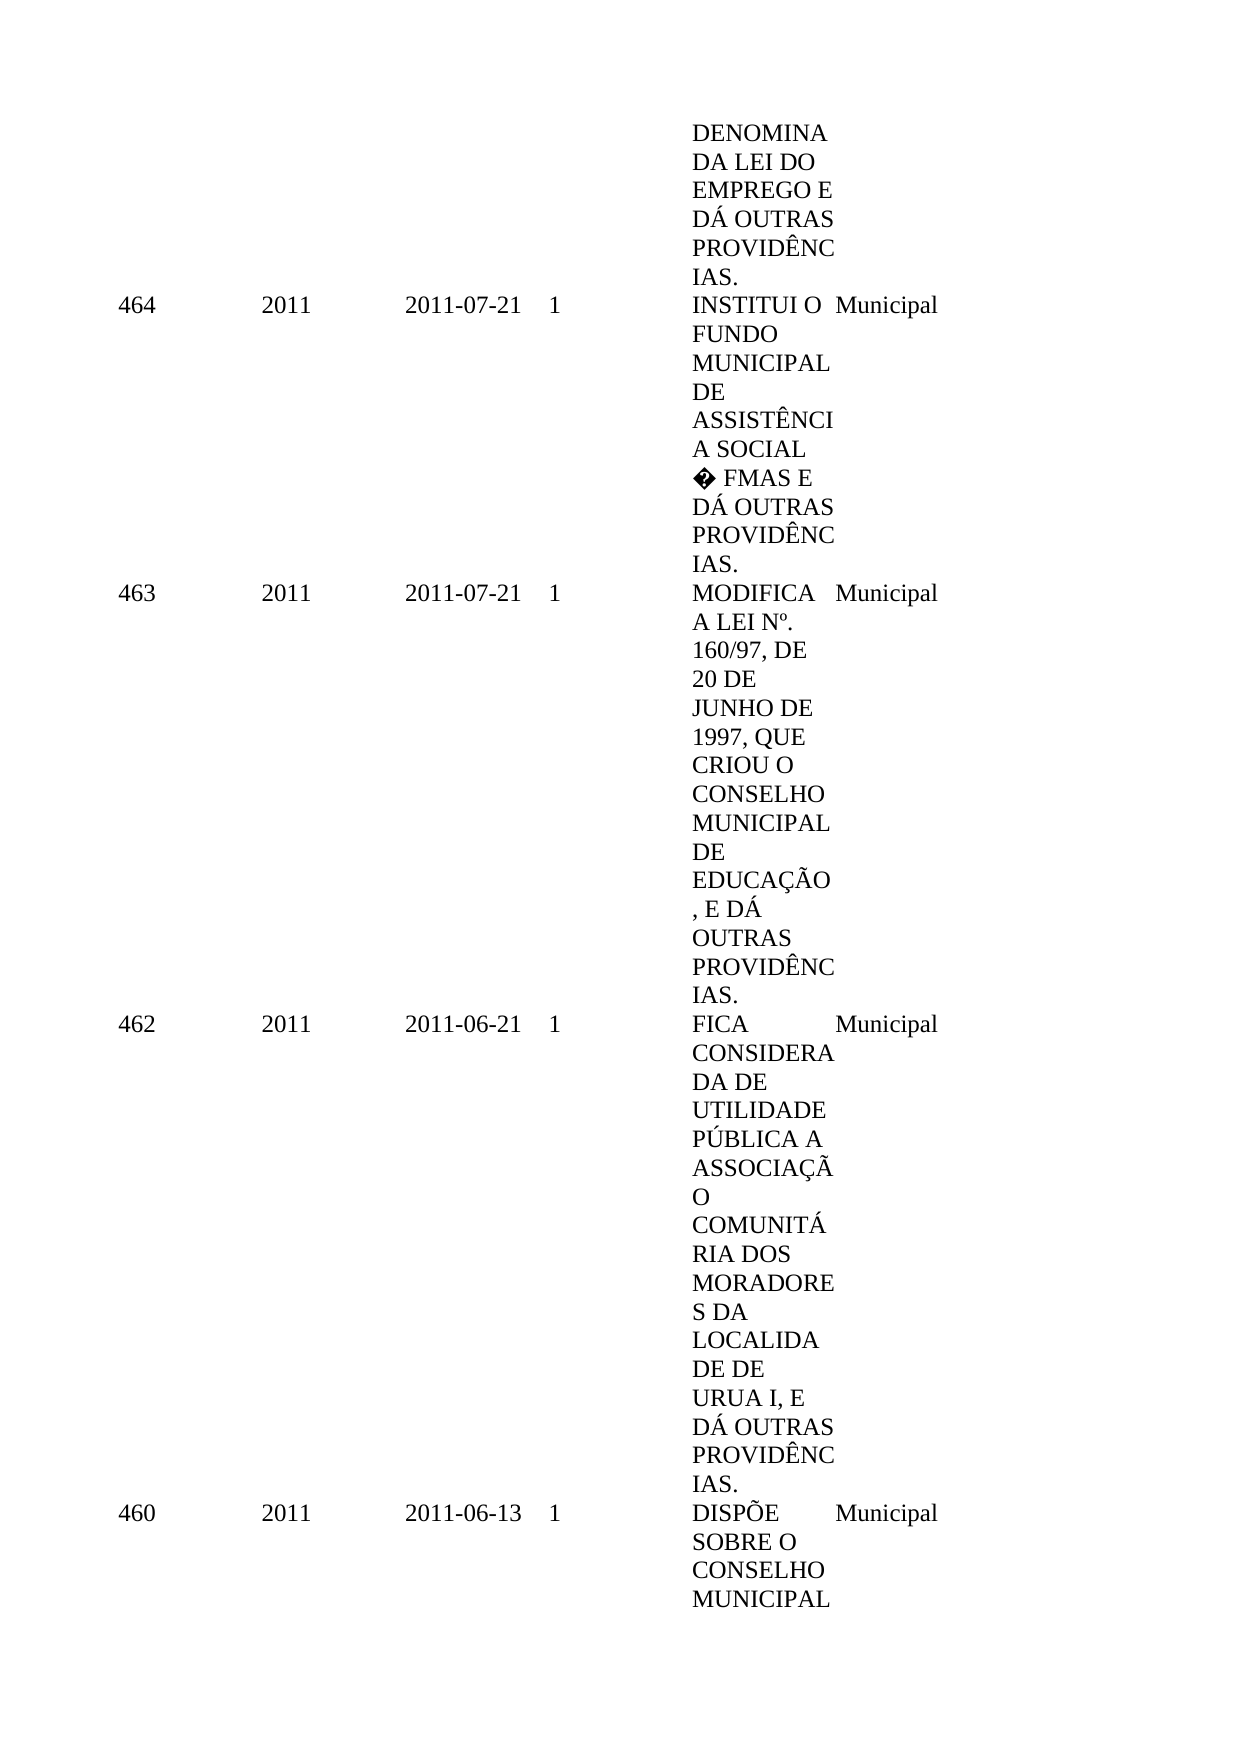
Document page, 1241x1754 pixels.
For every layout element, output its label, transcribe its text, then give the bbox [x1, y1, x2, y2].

table_cell [118, 118, 261, 291]
table_cell DISPÕE SOBRE O CONSELHO MUNICIPAL [692, 1498, 835, 1613]
table_cell INSTITUI O FUNDO MUNICIPAL DE ASSISTÊNCIA SOCIAL � FMAS E DÁ OUTRAS PROVIDÊNCIAS. [692, 291, 835, 578]
table_cell [979, 291, 1122, 578]
table_cell [261, 118, 405, 291]
table_cell 460 [118, 1498, 261, 1613]
table_cell 2011-07-21 [405, 291, 548, 578]
table_cell Municipal [835, 578, 979, 1009]
table_cell FICA CONSIDERADA DE UTILIDADE PÚBLICA A ASSOCIAÇÃO COMUNITÁRIA DOS MORADORES DA LOCALIDADE DE URUA I, E DÁ OUTRAS PROVIDÊNCIAS. [692, 1009, 835, 1498]
table_cell 463 [118, 578, 261, 1009]
table_cell Municipal [835, 1498, 979, 1613]
table_cell [979, 118, 1122, 291]
table_cell 1 [548, 1009, 692, 1498]
table_cell DENOMINADA LEI DO EMPREGO E DÁ OUTRAS PROVIDÊNCIAS. [692, 118, 835, 291]
table_cell 2011 [261, 578, 405, 1009]
table_cell 2011-06-13 [405, 1498, 548, 1613]
table_cell [979, 1009, 1122, 1498]
table_cell [548, 118, 692, 291]
table_cell [979, 1498, 1122, 1613]
table_cell 1 [548, 291, 692, 578]
table_cell 1 [548, 1498, 692, 1613]
table_cell 2011 [261, 291, 405, 578]
table_cell 464 [118, 291, 261, 578]
table_cell [405, 118, 548, 291]
table_cell [979, 578, 1122, 1009]
table_cell 2011-06-21 [405, 1009, 548, 1498]
table_cell 2011 [261, 1498, 405, 1613]
table_cell Municipal [835, 1009, 979, 1498]
table_cell Municipal [835, 291, 979, 578]
table_cell 462 [118, 1009, 261, 1498]
table_cell 2011 [261, 1009, 405, 1498]
table_cell 1 [548, 578, 692, 1009]
table_cell MODIFICA A LEI Nº. 160/97, DE 20 DE JUNHO DE 1997, QUE CRIOU O CONSELHO MUNICIPAL DE EDUCAÇÃO, E DÁ OUTRAS PROVIDÊNCIAS. [692, 578, 835, 1009]
table_cell [835, 118, 979, 291]
table_cell 2011-07-21 [405, 578, 548, 1009]
